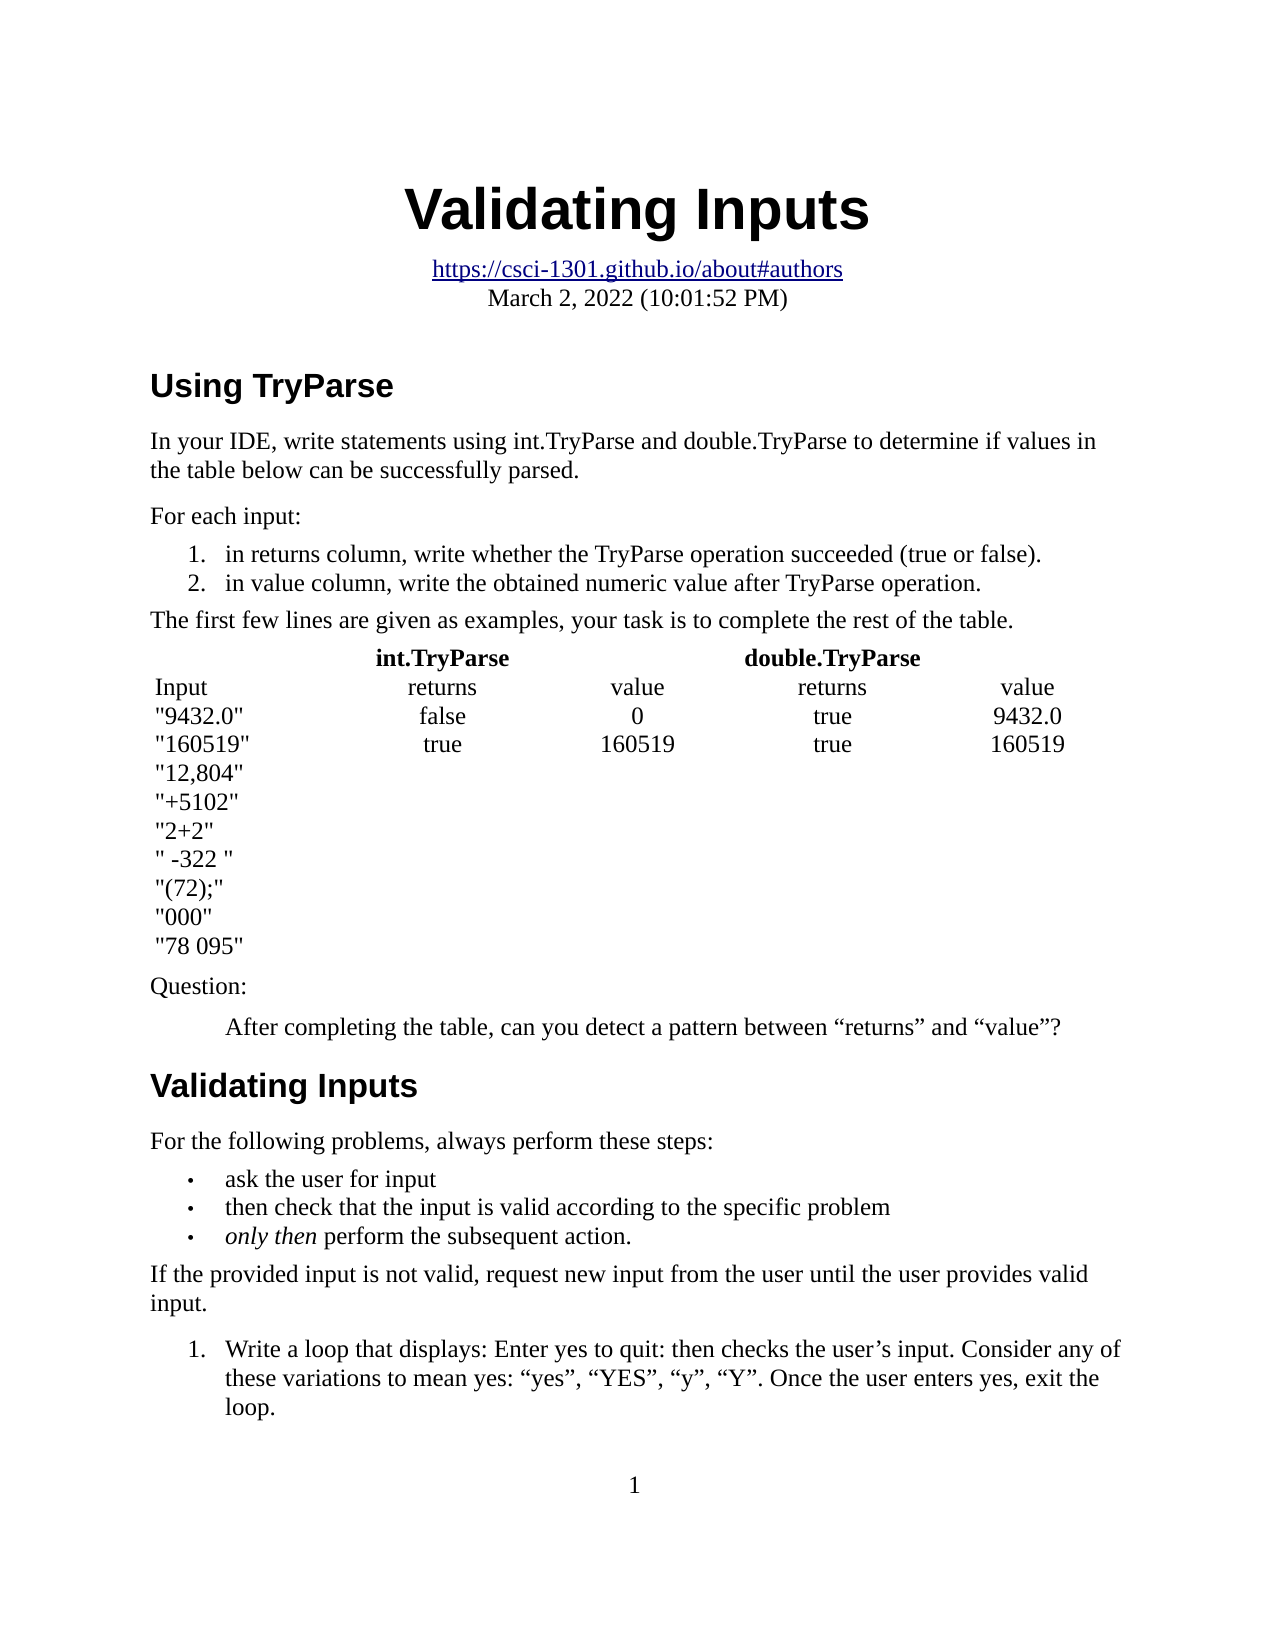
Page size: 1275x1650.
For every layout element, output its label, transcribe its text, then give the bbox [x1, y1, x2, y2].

table_cell [540, 787, 735, 816]
table_cell [735, 931, 930, 959]
table_cell [930, 873, 1125, 902]
text If the provided input is not valid, request new input from the user until the user provides valid input. [150, 1259, 1125, 1316]
table_cell [540, 902, 735, 931]
table_cell [345, 787, 540, 816]
text https://csci-1301.github.io/about#authors [150, 254, 1125, 283]
table_cell [930, 758, 1125, 787]
table_cell returns [345, 672, 540, 701]
table_cell [345, 931, 540, 959]
list Write a loop that displays: Enter yes to quit: then checks the user’s input. Consider any of these variations to mean yes: “yes”, “YES”, “y”, “Y”. Once the user enters yes, exit the loop. [187, 1334, 1125, 1421]
table_cell [345, 845, 540, 873]
table_cell true [345, 730, 540, 758]
table_cell [930, 845, 1125, 873]
table_cell [735, 758, 930, 787]
table_cell [345, 902, 540, 931]
list in value column, write the obtained numeric value after TryParse operation. [187, 568, 1125, 597]
table_cell [540, 931, 735, 959]
table_cell [735, 816, 930, 844]
table_cell true [735, 730, 930, 758]
list in returns column, write whether the TryParse operation succeeded (true or false). [187, 539, 1125, 568]
table_cell [540, 758, 735, 787]
table_cell 9432.0 [930, 701, 1125, 729]
text For each input: [150, 501, 1125, 530]
subtitle Validating Inputs [150, 1066, 1125, 1104]
table_cell "78 095" [150, 931, 345, 959]
text In your IDE, write statements using int.TryParse and double.TryParse to determine if values in the table below can be successfully parsed. [150, 426, 1125, 483]
text Question: [150, 971, 1125, 1000]
table_cell [735, 902, 930, 931]
table_cell false [345, 701, 540, 729]
table_cell [345, 873, 540, 902]
table_cell "9432.0" [150, 701, 345, 729]
table_cell [930, 931, 1125, 959]
table_header double.TryParse [735, 643, 930, 672]
table_cell returns [735, 672, 930, 701]
table_cell [735, 787, 930, 816]
table_cell [930, 902, 1125, 931]
table_header int.TryParse [345, 643, 540, 672]
list then check that the input is valid according to the specific problem [187, 1192, 1125, 1221]
text For the following problems, always perform these steps: [150, 1126, 1125, 1155]
table_cell "2+2" [150, 816, 345, 844]
table_header [540, 643, 735, 672]
table_cell [345, 816, 540, 844]
list ask the user for input [187, 1164, 1125, 1192]
table_cell 160519 [540, 730, 735, 758]
table_cell "12,804" [150, 758, 345, 787]
table_header [150, 643, 345, 672]
table_cell 0 [540, 701, 735, 729]
table_cell "000" [150, 902, 345, 931]
table_cell [930, 816, 1125, 844]
text March 2, 2022 (10:01:52 PM) [150, 283, 1125, 312]
table_cell value [540, 672, 735, 701]
table_cell Input [150, 672, 345, 701]
list only then perform the subsequent action. [187, 1221, 1125, 1250]
table_cell [930, 787, 1125, 816]
table_cell "+5102" [150, 787, 345, 816]
table_cell "(72);" [150, 873, 345, 902]
text The first few lines are given as examples, your task is to complete the rest of the table. [150, 606, 1125, 634]
table_cell value [930, 672, 1125, 701]
table_cell [540, 816, 735, 844]
table_cell 160519 [930, 730, 1125, 758]
subtitle Using TryParse [150, 366, 1125, 404]
table_cell [540, 873, 735, 902]
text After completing the table, can you detect a pattern between “returns” and “value”? [225, 1012, 1125, 1041]
table_cell " -322 " [150, 845, 345, 873]
table_cell [345, 758, 540, 787]
table_cell true [735, 701, 930, 729]
table_header [930, 643, 1125, 672]
table_cell [540, 845, 735, 873]
table_cell "160519" [150, 730, 345, 758]
table_cell [735, 873, 930, 902]
table_cell [735, 845, 930, 873]
title Validating Inputs [150, 175, 1125, 242]
